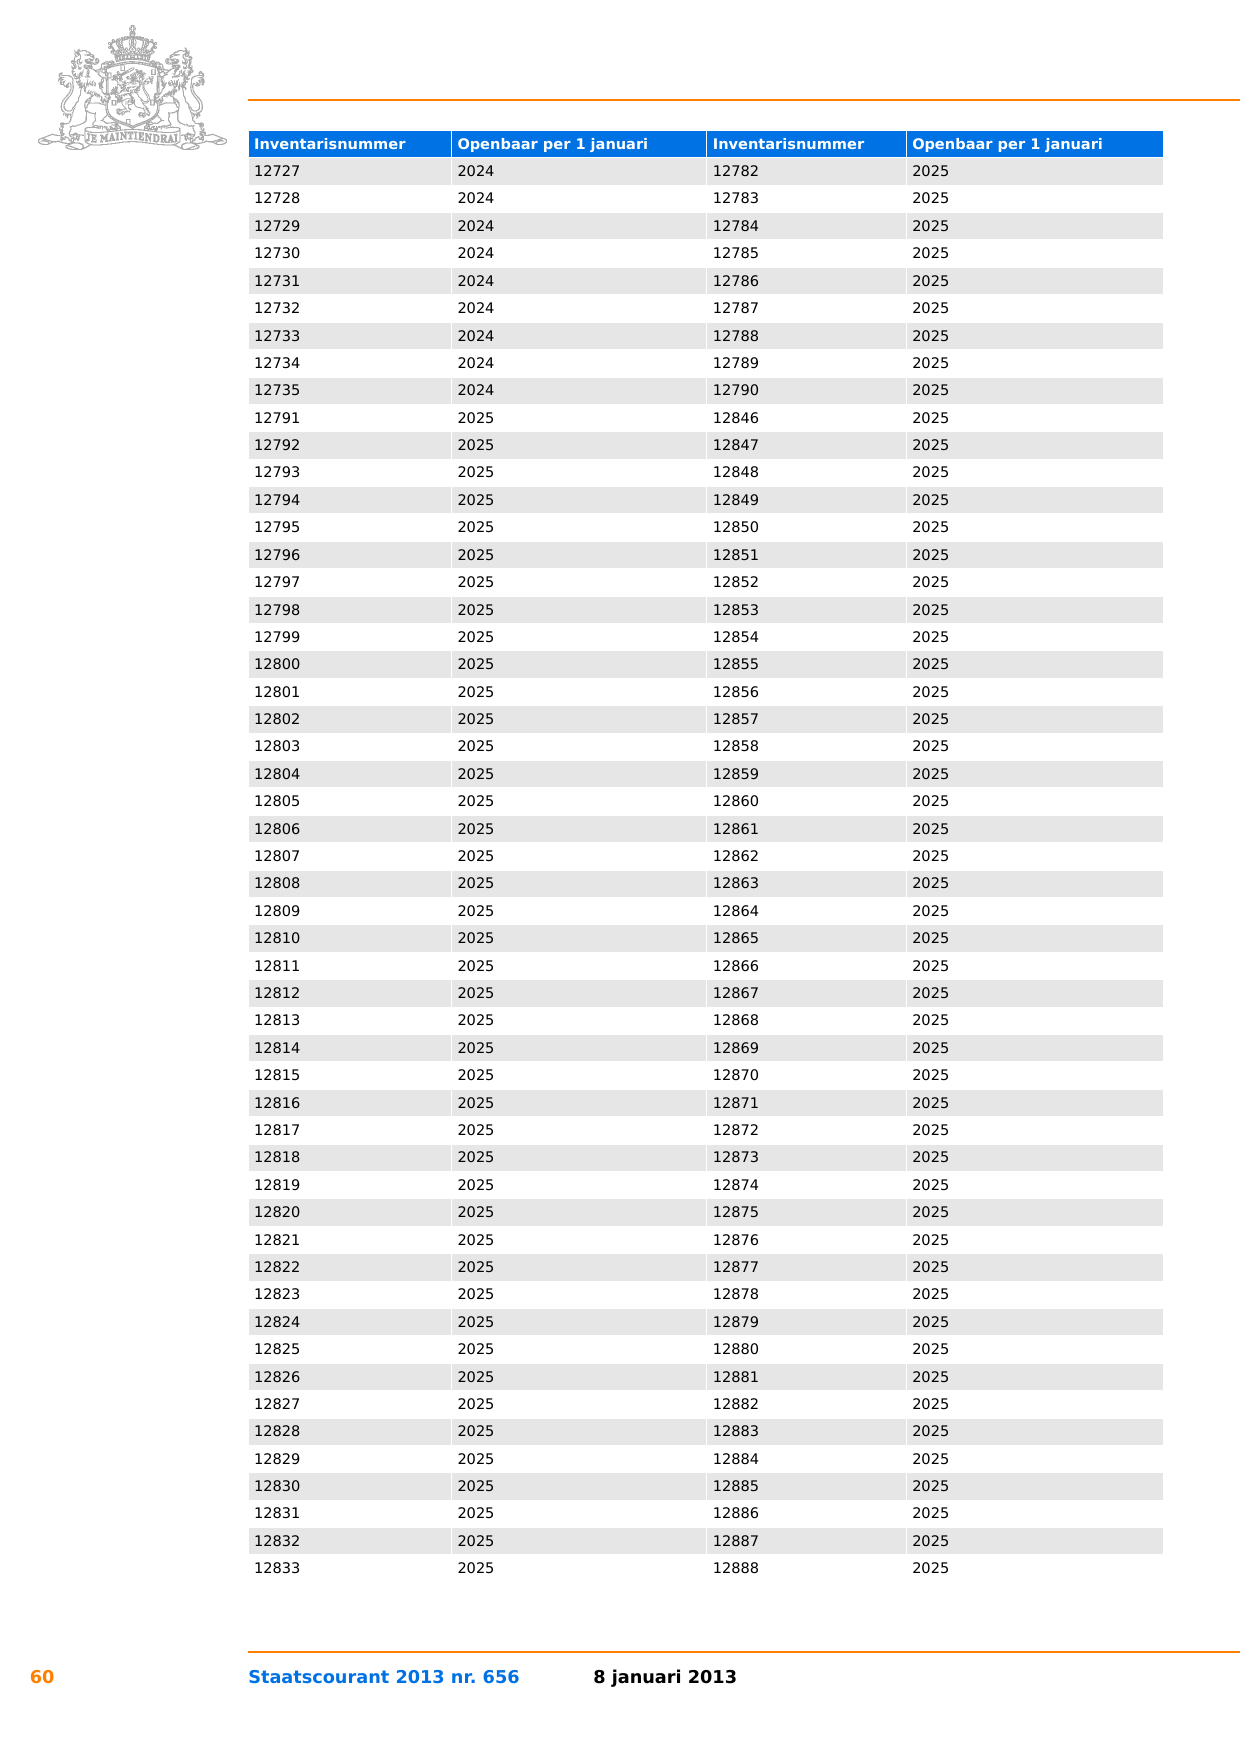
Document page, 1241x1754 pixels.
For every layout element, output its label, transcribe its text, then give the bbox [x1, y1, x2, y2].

table_cell 2025 [907, 1391, 1163, 1417]
table_cell 12805 [249, 789, 451, 815]
table_cell 2025 [452, 1473, 706, 1500]
table_cell 2025 [907, 789, 1163, 815]
table_cell 12866 [707, 953, 906, 979]
table_cell 2025 [907, 953, 1163, 979]
table_cell 12856 [707, 679, 906, 705]
table_cell 2025 [907, 295, 1163, 322]
table_cell 12886 [707, 1501, 906, 1527]
table_cell 2025 [452, 1199, 706, 1226]
table_cell 12816 [249, 1090, 451, 1116]
table_cell 2025 [452, 1008, 706, 1034]
table_cell 12787 [707, 295, 906, 322]
table_cell 12793 [249, 460, 451, 486]
table_cell 12832 [249, 1528, 451, 1554]
table_cell 12855 [707, 651, 906, 678]
table_cell 2025 [452, 1309, 706, 1335]
table_cell 12824 [249, 1309, 451, 1335]
table_cell 12854 [707, 624, 906, 650]
table_cell 12859 [707, 761, 906, 787]
table_cell 12860 [707, 789, 906, 815]
table_cell 12822 [249, 1254, 451, 1281]
table_cell 12800 [249, 651, 451, 678]
table_cell 12728 [249, 186, 451, 212]
table_cell 2025 [907, 569, 1163, 596]
picture [38, 25, 227, 150]
table_cell 12833 [249, 1556, 451, 1582]
table_cell 12875 [707, 1199, 906, 1226]
table_cell 2025 [452, 1419, 706, 1445]
table_cell 12868 [707, 1008, 906, 1034]
table_header Openbaar per 1 januari [452, 131, 706, 157]
table_cell 12825 [249, 1336, 451, 1363]
table_cell 12872 [707, 1117, 906, 1143]
table_cell 12831 [249, 1501, 451, 1527]
table_cell 2025 [907, 1063, 1163, 1089]
table_cell 12818 [249, 1145, 451, 1171]
table_cell 2025 [907, 706, 1163, 733]
table_cell 12882 [707, 1391, 906, 1417]
table_cell 2025 [452, 1254, 706, 1281]
table_cell 12783 [707, 186, 906, 212]
table_cell 12732 [249, 295, 451, 322]
table_cell 2024 [452, 378, 706, 404]
table_cell 12846 [707, 405, 906, 431]
table_cell 12876 [707, 1227, 906, 1253]
table_cell 2025 [452, 843, 706, 869]
table_cell 2025 [907, 1556, 1163, 1582]
table_header Inventarisnummer [707, 131, 906, 157]
table_cell 12827 [249, 1391, 451, 1417]
table_cell 2025 [907, 1336, 1163, 1363]
table_cell 2025 [907, 158, 1163, 185]
table_cell 2025 [907, 1172, 1163, 1198]
table_cell 2025 [907, 1446, 1163, 1472]
table_cell 2025 [907, 186, 1163, 212]
table_cell 2025 [452, 1336, 706, 1363]
table_cell 12730 [249, 241, 451, 267]
table_cell 2025 [452, 1501, 706, 1527]
table_cell 2025 [907, 487, 1163, 513]
table_cell 12810 [249, 925, 451, 952]
table_cell 2025 [907, 323, 1163, 349]
table_cell 2025 [452, 1227, 706, 1253]
table_cell 2024 [452, 158, 706, 185]
table_cell 2025 [452, 542, 706, 568]
table_cell 2024 [452, 186, 706, 212]
table_cell 12792 [249, 432, 451, 459]
table_cell 12867 [707, 980, 906, 1007]
table_cell 12848 [707, 460, 906, 486]
table_cell 2025 [907, 1419, 1163, 1445]
table_cell 12869 [707, 1035, 906, 1061]
table_cell 2025 [452, 706, 706, 733]
table_cell 2025 [907, 597, 1163, 623]
table_cell 12864 [707, 898, 906, 924]
table_cell 2025 [907, 1117, 1163, 1143]
table_cell 2025 [907, 843, 1163, 869]
table_cell 12821 [249, 1227, 451, 1253]
table_cell 12861 [707, 816, 906, 842]
table_cell 12809 [249, 898, 451, 924]
table_cell 2025 [907, 241, 1163, 267]
table_cell 12857 [707, 706, 906, 733]
table_cell 2025 [452, 487, 706, 513]
table_cell 2025 [452, 871, 706, 897]
table_cell 2025 [452, 761, 706, 787]
table_cell 2025 [907, 542, 1163, 568]
table_cell 12874 [707, 1172, 906, 1198]
table_cell 2025 [907, 980, 1163, 1007]
table_cell 2025 [907, 350, 1163, 376]
table_cell 2025 [907, 816, 1163, 842]
table_cell 12801 [249, 679, 451, 705]
table_cell 12734 [249, 350, 451, 376]
table_cell 2025 [452, 1090, 706, 1116]
table_cell 2025 [907, 1473, 1163, 1500]
table_cell 12879 [707, 1309, 906, 1335]
table_cell 2024 [452, 268, 706, 294]
table_cell 12798 [249, 597, 451, 623]
table_cell 12727 [249, 158, 451, 185]
table_cell 2025 [452, 1446, 706, 1472]
table_cell 2025 [452, 925, 706, 952]
table_cell 12812 [249, 980, 451, 1007]
table_cell 2025 [452, 679, 706, 705]
table_cell 12878 [707, 1282, 906, 1308]
table_cell 2025 [907, 651, 1163, 678]
table_cell 2025 [907, 679, 1163, 705]
table_cell 2025 [907, 1008, 1163, 1034]
table_cell 12828 [249, 1419, 451, 1445]
table_cell 12794 [249, 487, 451, 513]
table_cell 12733 [249, 323, 451, 349]
table_cell 12883 [707, 1419, 906, 1445]
table_cell 2025 [452, 1063, 706, 1089]
table_cell 2025 [452, 734, 706, 760]
table_cell 2025 [907, 1227, 1163, 1253]
table_cell 2025 [907, 925, 1163, 952]
table_cell 2024 [452, 241, 706, 267]
table_cell 12865 [707, 925, 906, 952]
table_cell 12785 [707, 241, 906, 267]
table_cell 2025 [907, 1090, 1163, 1116]
table_cell 2025 [452, 515, 706, 541]
table_cell 12782 [707, 158, 906, 185]
table_cell 2024 [452, 323, 706, 349]
table_cell 12823 [249, 1282, 451, 1308]
table_cell 2025 [452, 1145, 706, 1171]
table_cell 2025 [452, 980, 706, 1007]
table_cell 2025 [452, 597, 706, 623]
table_cell 12849 [707, 487, 906, 513]
table_cell 12826 [249, 1364, 451, 1390]
table_cell 12806 [249, 816, 451, 842]
table_cell 12804 [249, 761, 451, 787]
table_cell 12863 [707, 871, 906, 897]
table_header Openbaar per 1 januari [907, 131, 1163, 157]
table_cell 2025 [907, 1501, 1163, 1527]
table_cell 2025 [452, 953, 706, 979]
table_cell 2025 [907, 1282, 1163, 1308]
table_cell 2025 [907, 1309, 1163, 1335]
table_cell 12873 [707, 1145, 906, 1171]
table_cell 2025 [907, 515, 1163, 541]
table_cell 2025 [907, 624, 1163, 650]
table_cell 12799 [249, 624, 451, 650]
table_cell 2025 [907, 871, 1163, 897]
table_cell 12830 [249, 1473, 451, 1500]
table_cell 2025 [907, 460, 1163, 486]
table_cell 2025 [452, 1117, 706, 1143]
table_cell 2025 [452, 569, 706, 596]
table_cell 2025 [907, 1254, 1163, 1281]
table_cell 2024 [452, 295, 706, 322]
table_cell 12851 [707, 542, 906, 568]
table_cell 12829 [249, 1446, 451, 1472]
table_cell 2025 [907, 405, 1163, 431]
table_cell 2025 [907, 432, 1163, 459]
table_cell 2025 [907, 213, 1163, 239]
table_cell 12888 [707, 1556, 906, 1582]
table_cell 2025 [452, 1528, 706, 1554]
table_cell 12788 [707, 323, 906, 349]
table_cell 2025 [907, 1528, 1163, 1554]
table_cell 12784 [707, 213, 906, 239]
table_cell 12813 [249, 1008, 451, 1034]
table_cell 2025 [452, 816, 706, 842]
table_cell 12807 [249, 843, 451, 869]
table_cell 12731 [249, 268, 451, 294]
table_cell 12880 [707, 1336, 906, 1363]
table_cell 12871 [707, 1090, 906, 1116]
table_cell 2025 [452, 432, 706, 459]
table_cell 2025 [907, 1199, 1163, 1226]
table_cell 2025 [907, 898, 1163, 924]
table_cell 12862 [707, 843, 906, 869]
table_cell 12735 [249, 378, 451, 404]
table_cell 12797 [249, 569, 451, 596]
table_cell 2025 [907, 378, 1163, 404]
table_cell 12870 [707, 1063, 906, 1089]
table_cell 12791 [249, 405, 451, 431]
table_cell 2025 [452, 789, 706, 815]
table_cell 2025 [452, 405, 706, 431]
table_cell 2025 [452, 460, 706, 486]
table_cell 12884 [707, 1446, 906, 1472]
table_cell 12795 [249, 515, 451, 541]
table_cell 12858 [707, 734, 906, 760]
table_cell 12852 [707, 569, 906, 596]
table_cell 12819 [249, 1172, 451, 1198]
table_cell 2025 [452, 898, 706, 924]
table_cell 12802 [249, 706, 451, 733]
table_cell 12790 [707, 378, 906, 404]
table_cell 12885 [707, 1473, 906, 1500]
table_cell 12786 [707, 268, 906, 294]
table_cell 2025 [452, 1282, 706, 1308]
table_cell 2025 [452, 1364, 706, 1390]
table_cell 2025 [452, 624, 706, 650]
table_cell 2024 [452, 350, 706, 376]
table_cell 12847 [707, 432, 906, 459]
table_cell 2025 [907, 1364, 1163, 1390]
table_cell 12850 [707, 515, 906, 541]
table_cell 2025 [452, 1391, 706, 1417]
table_cell 2024 [452, 213, 706, 239]
table_cell 12817 [249, 1117, 451, 1143]
table_cell 12789 [707, 350, 906, 376]
table_cell 2025 [907, 1035, 1163, 1061]
table_cell 2025 [452, 1172, 706, 1198]
table_cell 2025 [452, 1035, 706, 1061]
table_cell 2025 [452, 1556, 706, 1582]
table_cell 12808 [249, 871, 451, 897]
table_cell 12811 [249, 953, 451, 979]
table_cell 12814 [249, 1035, 451, 1061]
table_cell 12887 [707, 1528, 906, 1554]
table_cell 12881 [707, 1364, 906, 1390]
table_cell 2025 [907, 1145, 1163, 1171]
table_cell 12877 [707, 1254, 906, 1281]
table_cell 2025 [907, 734, 1163, 760]
table_cell 2025 [452, 651, 706, 678]
table_cell 2025 [907, 268, 1163, 294]
table_cell 12796 [249, 542, 451, 568]
table_cell 12803 [249, 734, 451, 760]
table_cell 12820 [249, 1199, 451, 1226]
table_cell 12729 [249, 213, 451, 239]
table_cell 2025 [907, 761, 1163, 787]
table_cell 12815 [249, 1063, 451, 1089]
table_cell 12853 [707, 597, 906, 623]
table_header Inventarisnummer [249, 131, 451, 157]
